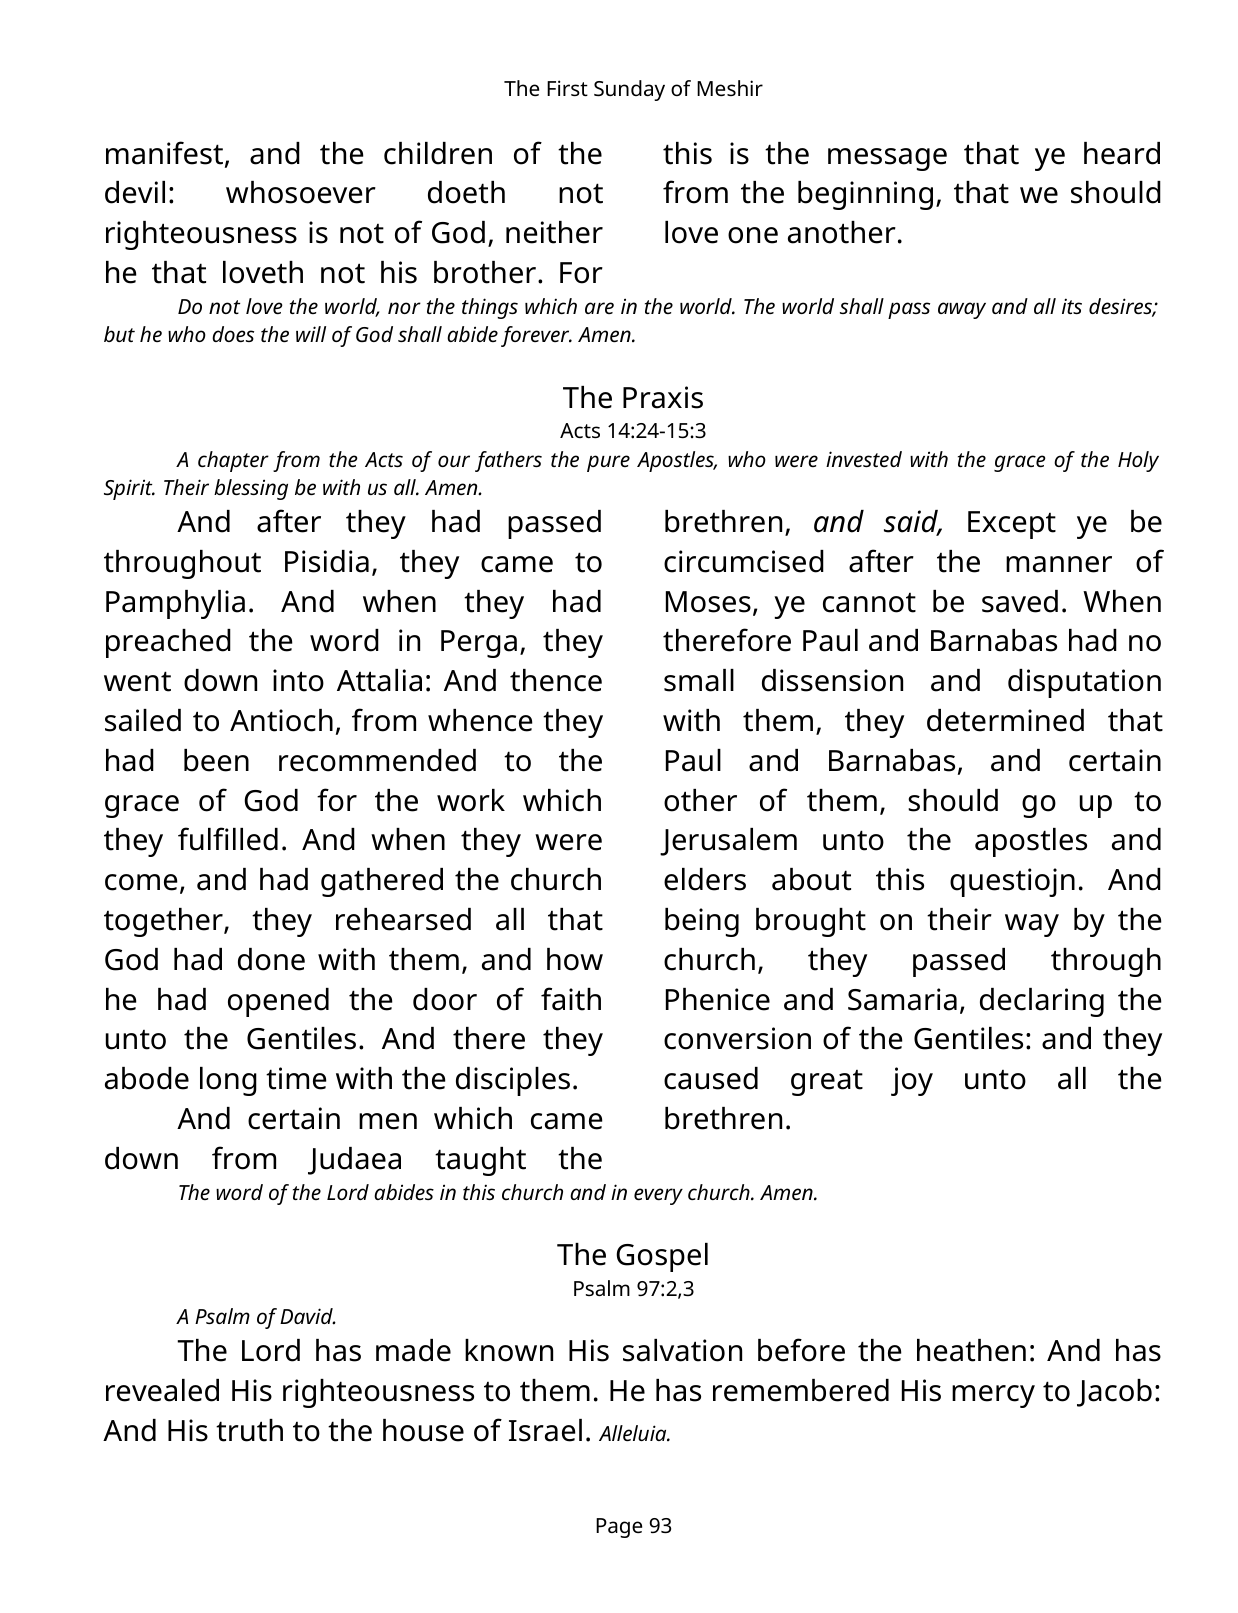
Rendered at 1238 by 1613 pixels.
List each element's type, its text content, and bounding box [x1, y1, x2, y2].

text The First Sunday of Meshir [102, 74, 1165, 102]
text The word of the Lord abides in this church and in every church. Amen. [103, 1178, 1163, 1206]
text Acts 14:24-15:3 [103, 417, 1163, 445]
text A chapter from the Acts of our fathers the pure Apostles, who were invested with the grace of the Holy Spirit. Their blessing be with us all. Amen. [103, 445, 1163, 501]
text The Gospel [103, 1234, 1163, 1274]
text And certain men which came down from Judaea taught the [103, 1098, 604, 1178]
text The Lord has made known His salvation before the heathen: And has revealed His righteousness to them. He has remembered His mercy to Jacob: And His truth to the house of Israel. Alleluia. [103, 1330, 1163, 1450]
text manifest, and the children of the devil: whosoever doeth not righteousness is not of God, neither he that loveth not his brother. For [103, 133, 604, 292]
text Do not love the world, nor the things which are in the world. The world shall pass away and all its desires; but he who does the will of God shall abide forever. Amen. [103, 292, 1163, 348]
text The Praxis [103, 377, 1163, 417]
text A Psalm of David. [103, 1302, 1163, 1330]
text Psalm 97:2,3 [103, 1274, 1163, 1302]
text this is the message that ye heard from the beginning, that we should love one another. [663, 133, 1163, 252]
text And after they had passed throughout Pisidia, they came to Pamphylia. And when they had preached the word in Perga, they went down into Attalia: And thence sailed to Antioch, from whence they had been recommended to the grace of God for the work which they fulfilled. And when they were come, and had gathered the church together, they rehearsed all that God had done with them, and how he had opened the door of faith unto the Gentiles. And there they abode long time with the disciples. [103, 501, 604, 1098]
text brethren, and said, Except ye be circumcised after the manner of Moses, ye cannot be saved. When therefore Paul and Barnabas had no small dissension and disputation with them, they determined that Paul and Barnabas, and certain other of them, should go up to Jerusalem unto the apostles and elders about this questiojn. And being brought on their way by the church, they passed through Phenice and Samaria, declaring the conversion of the Gentiles: and they caused great joy unto all the brethren. [663, 501, 1163, 1138]
